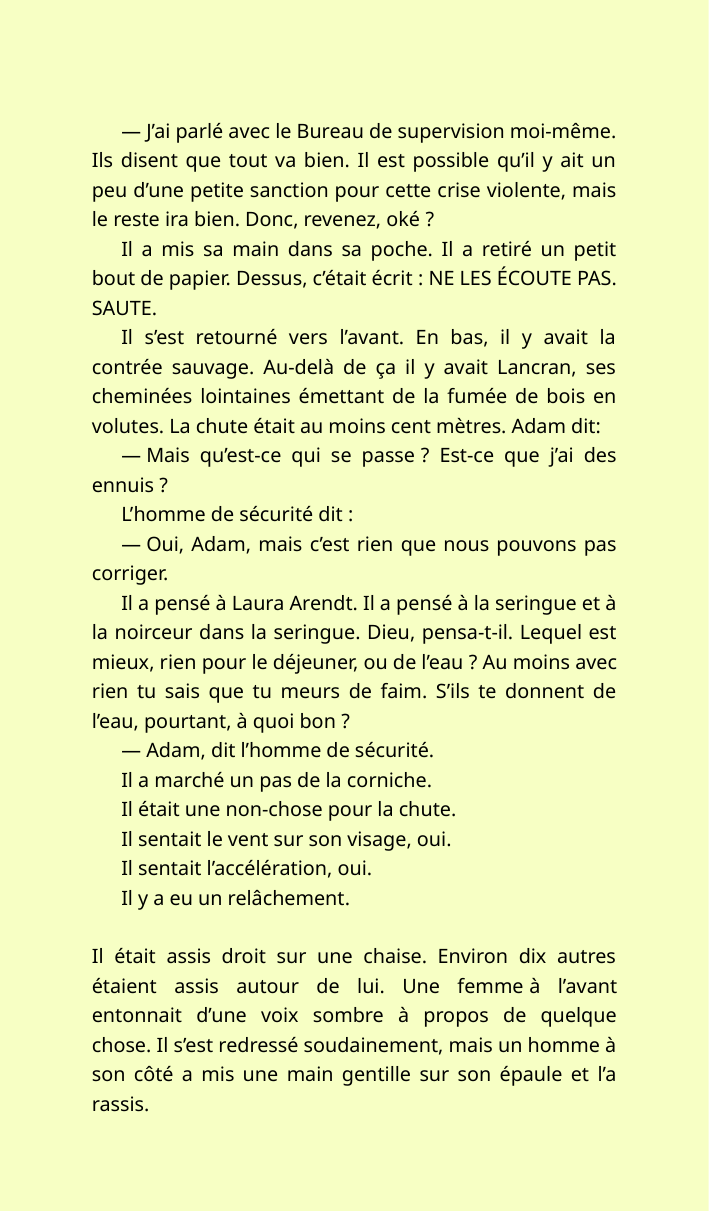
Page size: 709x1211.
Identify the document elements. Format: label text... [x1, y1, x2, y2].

text Il sentait le vent sur son visage, oui. [92, 822, 617, 852]
text Il était assis droit sur une chaise. Environ dix autres étaient assis autour de lui. Une femme à l’avant entonnait d’une voix sombre à propos de quelque chose. Il s’est redressé soudainement, mais un homme à son côté a mis une main gentille sur son épaule et l’a rassis. [92, 940, 617, 1117]
text Il sentait l’accélération, oui. [92, 852, 617, 881]
text Il était une non-chose pour la chute. [92, 793, 617, 822]
text — Adam, dit l’homme de sécurité. [92, 734, 617, 763]
text Il a mis sa main dans sa poche. Il a retiré un petit bout de papier. Dessus, c’était écrit : NE LES ÉCOUTE PAS. SAUTE. [92, 233, 617, 321]
text — Oui, Adam, mais c’est rien que nous pouvons pas corriger. [92, 528, 617, 587]
text Il s’est retourné vers l’avant. En bas, il y avait la contrée sauvage. Au-delà de ça il y avait Lancran, ses cheminées lointaines émettant de la fumée de bois en volutes. La chute était au moins cent mètres. Adam dit: [92, 321, 617, 439]
text — Mais qu’est-ce qui se passe ? Est-ce que j’ai des ennuis ? [92, 439, 617, 498]
text L’homme de sécurité dit : [92, 498, 617, 528]
text — J’ai parlé avec le Bureau de supervision moi-même. Ils disent que tout va bien. Il est possible qu’il y ait un peu d’une petite sanction pour cette crise violente, mais le reste ira bien. Donc, revenez, oké ? [92, 115, 617, 233]
text Il y a eu un relâchement. [92, 881, 617, 911]
text Il a marché un pas de la corniche. [92, 763, 617, 793]
text Il a pensé à Laura Arendt. Il a pensé à la seringue et à la noirceur dans la seringue. Dieu, pensa-t-il. Lequel est mieux, rien pour le déjeuner, ou de l’eau ? Au moins avec rien tu sais que tu meurs de faim. S’ils te donnent de l’eau, pourtant, à quoi bon ? [92, 587, 617, 734]
